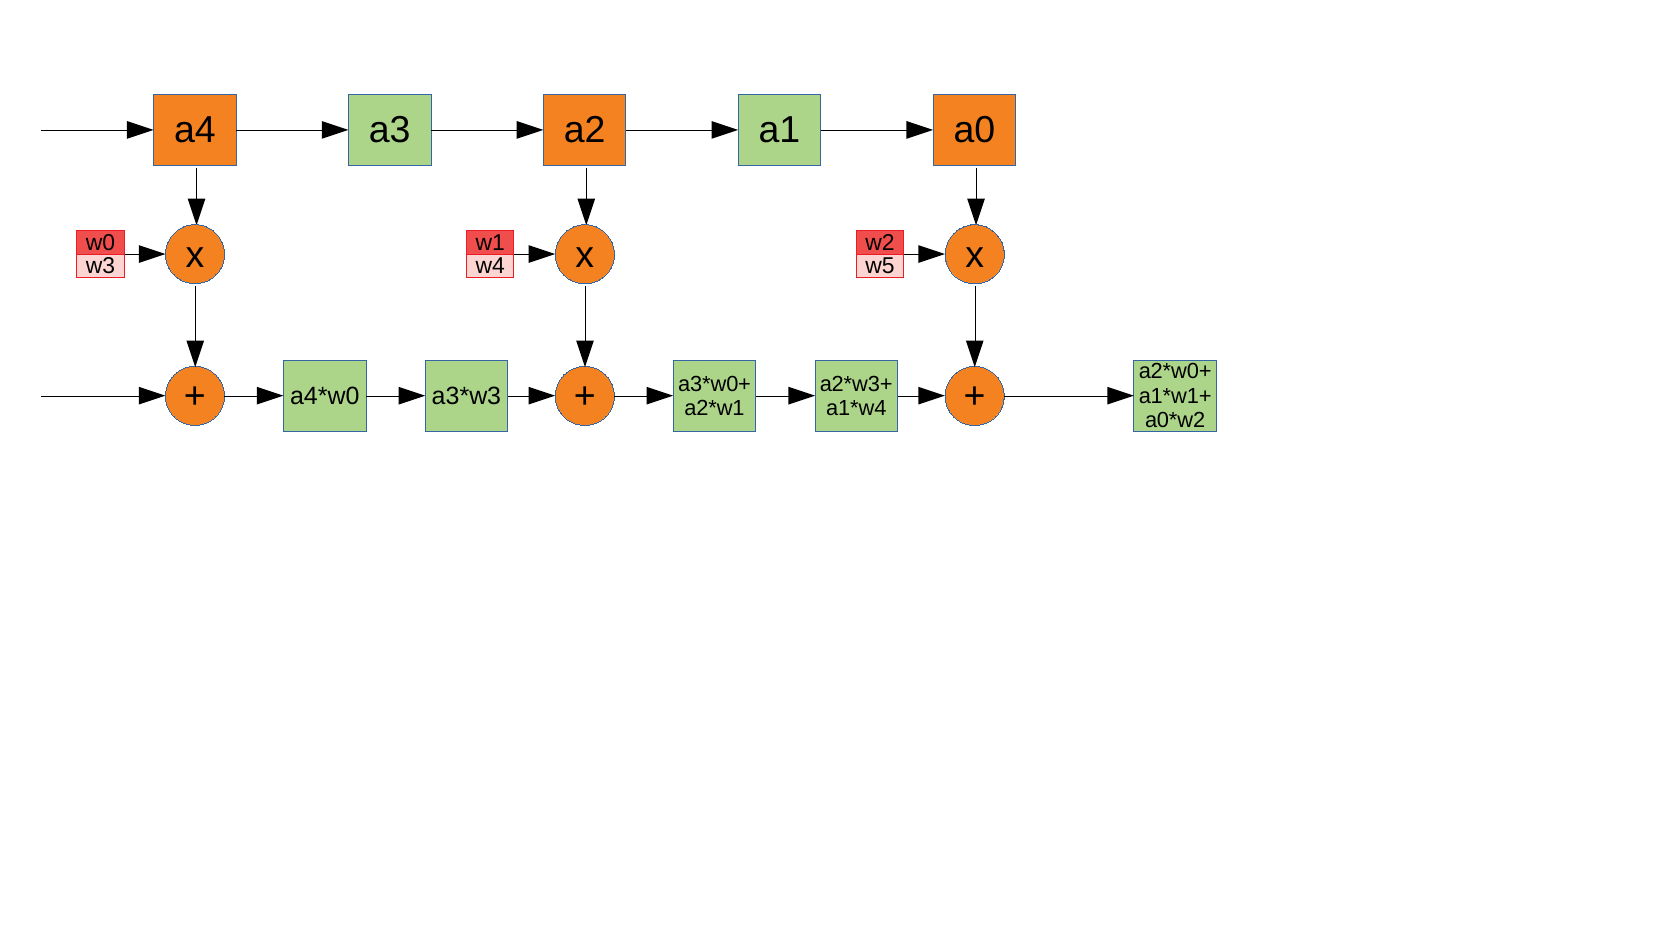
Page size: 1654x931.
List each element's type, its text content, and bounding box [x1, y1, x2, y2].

text_box a4 [153, 94, 237, 166]
text_box w1 [466, 230, 514, 254]
text_box a3*w0+ a2*w1 [673, 360, 756, 432]
text_box + [945, 366, 1005, 426]
text_box w4 [466, 254, 514, 278]
text_box a1 [738, 94, 821, 166]
text_box x [945, 224, 1005, 284]
text_box x [165, 224, 225, 284]
text_box w0 [76, 230, 125, 254]
text_box a3 [348, 94, 432, 166]
text_box w2 [856, 230, 904, 254]
text_box a0 [933, 94, 1016, 166]
text_box a3*w3 [425, 360, 508, 432]
text_box + [555, 366, 615, 426]
text_box x [555, 224, 615, 284]
text_box a2*w0+ a1*w1+ a0*w2 [1133, 360, 1217, 432]
text_box a2 [543, 94, 626, 166]
text_box + [165, 366, 225, 426]
text_box a2*w3+ a1*w4 [815, 360, 898, 432]
text_box w5 [856, 254, 904, 278]
text_box a4*w0 [283, 360, 367, 432]
text_box w3 [76, 254, 125, 278]
